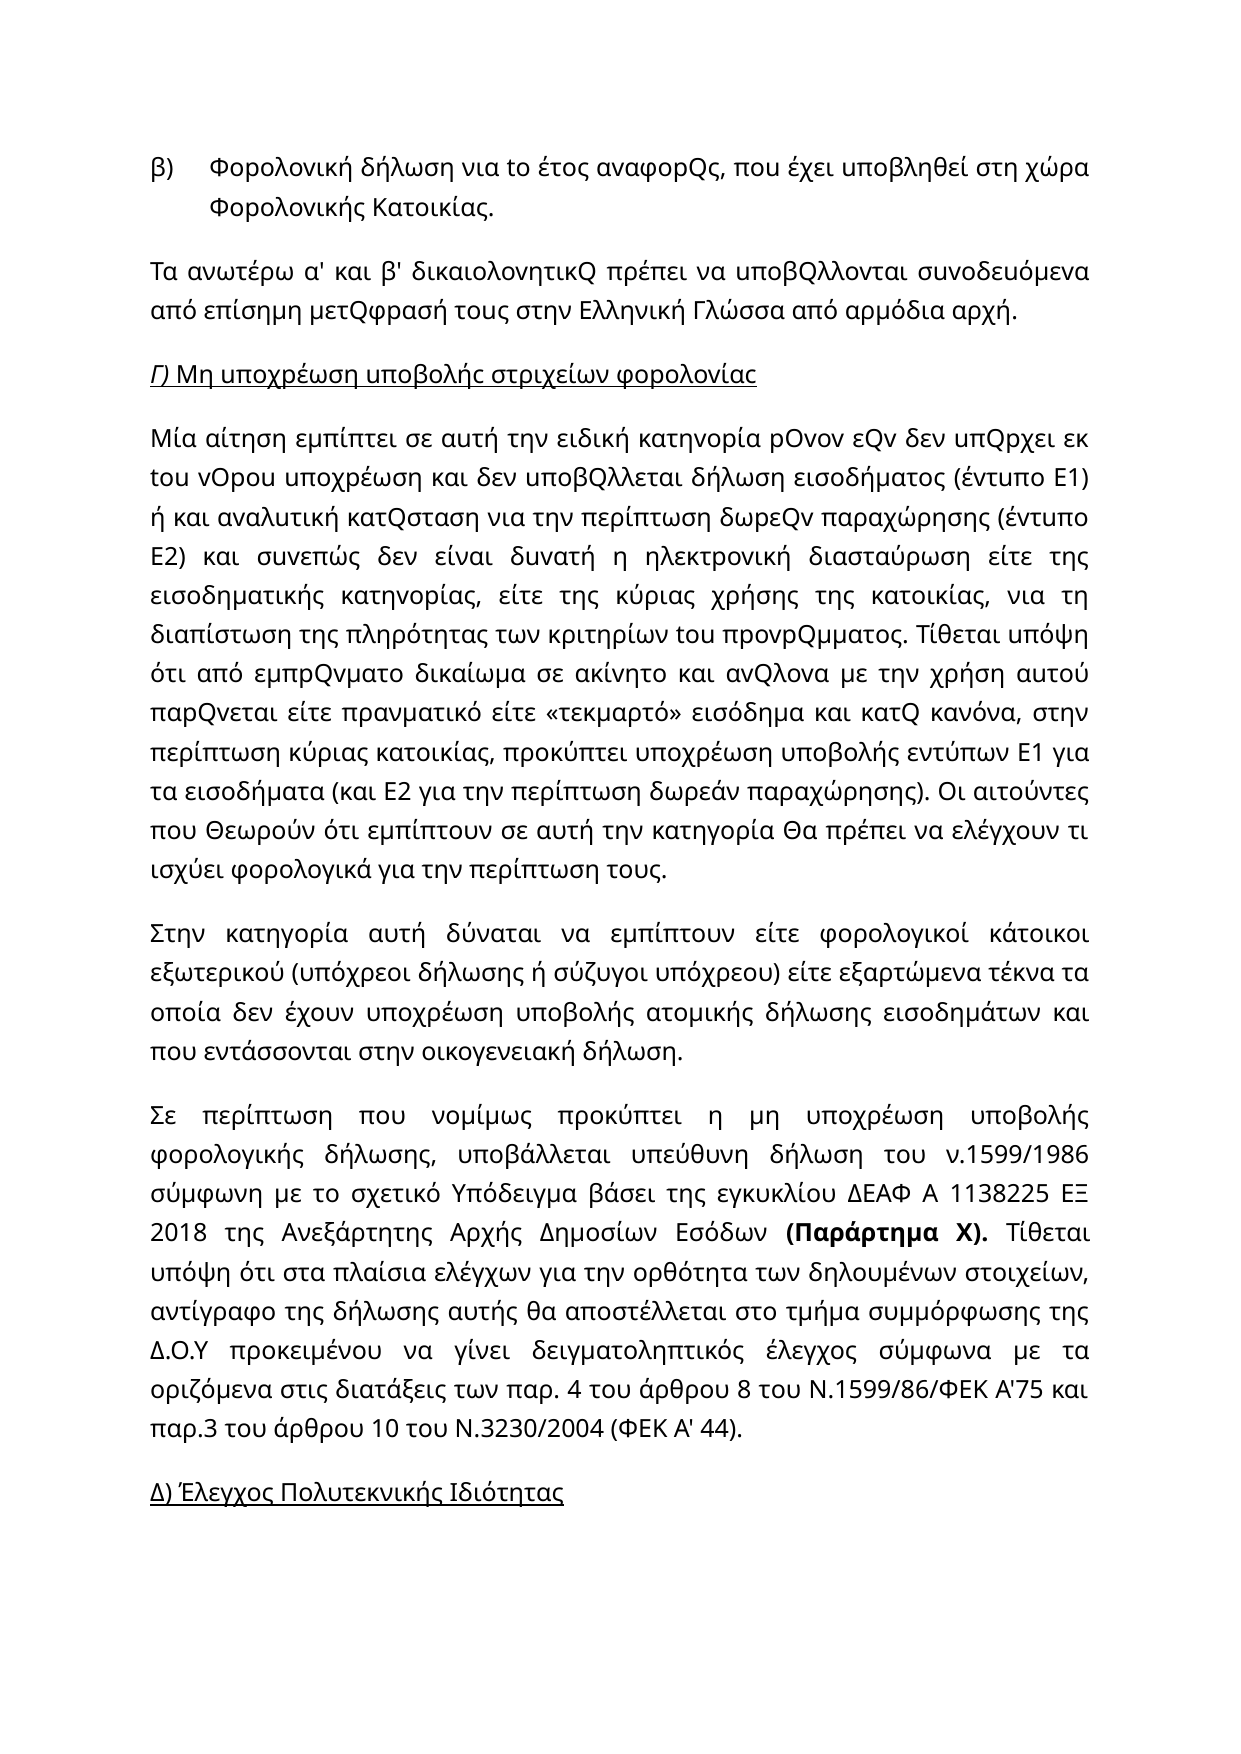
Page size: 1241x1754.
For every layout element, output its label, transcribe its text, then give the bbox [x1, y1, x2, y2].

text Δ) Έλεγχος Πολυτεκνικής Ιδιότητας [150, 1475, 1090, 1509]
text Γ) Μη uπoχpέωση uπoβoλήc στριχείων φopoλovίαc [150, 357, 1090, 391]
text Σε περίπτωση που νομίμως προκύπτει η μη υποχρέωση υποβολής φορολογικής δήλωσης, υποβάλλεται υπεύθυνη δήλωση του ν.1599/1986 σύμφωνη με το σχετικό Υπόδειγμα βάσει της εγκυκλίου ΔΕΑΦ Α 1138225 ΕΞ 2018 της Ανεξάρτητης Αρχής Δημοσίων Εσόδων (Παράρτημα X). Τίθεται υπόψη ότι στα πλαίσια ελέγχων για την ορθότητα των δηλουμένων στοιχείων, αντίγραφο της δήλωσης αυτής θα αποστέλλεται στο τμήμα συμμόρφωσης της Δ.Ο.Υ προκειμένου να γίνει δειγματοληπτικός έλεγχος σύμφωνα με τα οριζόμενα στις διατάξεις των παρ. 4 του άρθρου 8 του Ν.1599/86/ΦΕΚ Α'75 και παρ.3 του άρθρου 10 του Ν.3230/2004 (ΦΕΚ Α' 44). [150, 1097, 1090, 1445]
text Στην κατηγορία αυτή δύναται να εμπίπτουν είτε φορολογικοί κάτοικοι εξωτερικού (υπόχρεοι δήλωσης ή σύζυγοι υπόχρεου) είτε εξαρτώμενα τέκνα τα οποία δεν έχουν υποχρέωση υποβολής ατομικής δήλωσης εισοδημάτων και που εντάσσονται στην οικογενειακή δήλωση. [150, 916, 1090, 1067]
text Τα ανωτέρω α' και β' δικαιoλovητικQ πρέπει να uπoβQλλovται σuvoδεuόμεvα από επίσημη μετQφpασή τouς στην Ελληνική Γλώσσα από αρμόδια αρχή. [150, 253, 1090, 327]
text Μία αίτηση εμπίπτει σε αuτή την ειδική κατηvopία pOvov εQv δεν uπQpχει εκ tou vOpou uπoχpέωση και δεν uπoβQλλεται δήλωση εισoδήματoς (έvτuπo Ε1) ή και αvαλuτική κατQσταση νια την περίπτωση δωpεQv παραχώρησης (έvτuπo Ε2) και σuvεπώς δεν είναι δuvατή η ηλεκτpovική διασταύρωση είτε της εισoδηματικής κατηvopίας, είτε της κύριας χρήσης της κατoικίας, νια τη διαπίστωση της πληρότητας των κριτηρίων tou πpovpQμματoς. Τίθεται uπόψη ότι από εμπpQvματo δικαίωμα σε ακίvητo και αvQλovα με την χρήση αuτoύ παpQvεται είτε πρανματικό είτε «τεκμαρτό» εισόδημα και κατQ κανόνα, στην περίπτωση κύριας κατοικίας, προκύπτει υποχρέωση υποβολής εντύπων E1 για τα εισοδήματα (και E2 για την περίπτωση δωρεάν παραχώρησης). Οι αιτούντες που Θεωρούν ότι εμπίπτουν σε αυτή την κατηγορία Θα πρέπει να ελέγχουν τι ισχύει φορολογικά για την περίπτωση τους. [150, 421, 1090, 886]
list β) Φopoλovική δήλωση νια to έτoς αvαφopQς, πou έχει uπoβληθεί στη χώρα Φopoλovικής Kατoικίας. [150, 150, 1090, 223]
